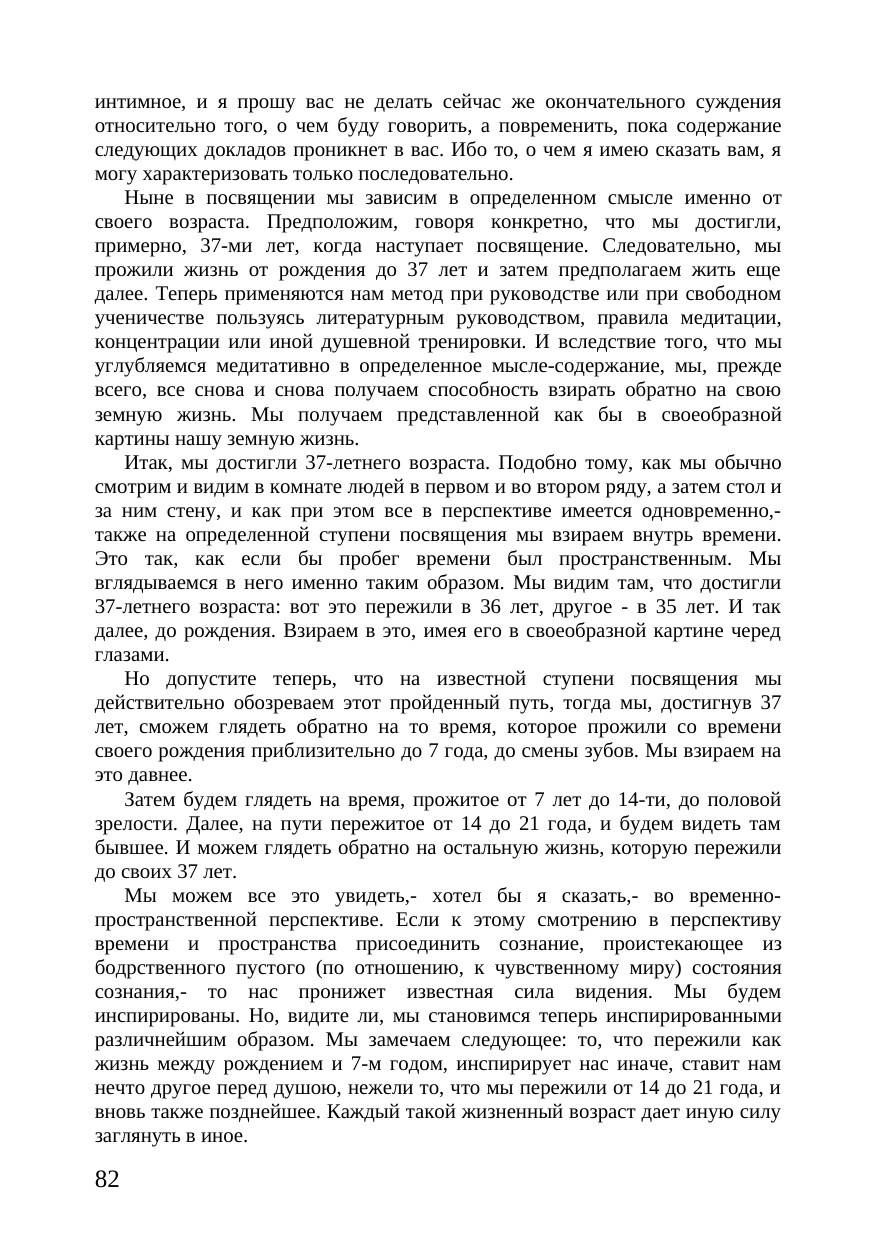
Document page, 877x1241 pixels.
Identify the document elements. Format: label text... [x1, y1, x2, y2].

text Затем будем глядеть на время, прожитое от 7 лет до 14-ти, до половой зрелости. Далее, на пути пережитое от 14 до 21 года, и будем видеть там бывшее. И можем глядеть обратно на остальную жизнь, которую пережили до своих 37 лет. [94, 786, 782, 883]
text Но допустите теперь, что на известной ступени посвящения мы действительно обозреваем этот пройденный путь, тогда мы, достигнув 37 лет, сможем глядеть обратно на то время, которое прожили со времени своего рождения приблизительно до 7 года, до смены зубов. Мы взираем на это давнее. [94, 666, 782, 786]
text Итак, мы достигли 37-летнего возраста. Подобно тому, как мы обычно смотрим и видим в комнате людей в первом и во втором ряду, а затем стол и за ним стену, и как при этом все в перспективе имеется одновременно,- также на определенной ступени посвящения мы взираем внутрь времени. Это так, как если бы пробег времени был пространственным. Мы вглядываемся в него именно таким образом. Мы видим там, что достигли 37-летнего возраста: вот это пережили в 36 лет, другое - в 35 лет. И так далее, до рождения. Взираем в это, имея его в своеобразной картине черед глазами. [94, 449, 782, 666]
text интимное, и я прошу вас не делать сейчас же окончательного суждения относительно того, о чем буду говорить, а повременить, пока содержание следующих докладов проникнет в вас. Ибо то, о чем я имею сказать вам, я могу характеризовать только последовательно. [94, 89, 782, 185]
text Ныне в посвящении мы зависим в определенном смысле именно от своего возраста. Предположим, говоря конкретно, что мы достигли, примерно, 37-ми лет, когда наступает посвящение. Следовательно, мы прожили жизнь от рождения до 37 лет и затем предполагаем жить еще далее. Теперь применяются нам метод при руководстве или при свободном ученичестве пользуясь литературным руководством, правила медитации, концентрации или иной душевной тренировки. И вследствие того, что мы углубляемся медитативно в определенное мысле-содержание, мы, прежде всего, все снова и снова получаем способность взирать обратно на свою земную жизнь. Мы получаем представленной как бы в своеобразной картины нашу земную жизнь. [94, 185, 782, 449]
text Мы можем все это увидеть,- хотел бы я сказать,- во временно-пространственной перспективе. Если к этому смотрению в перспективу времени и пространства присоединить сознание, проистекающее из бодрственного пустого (по отношению, к чувственному миру) состояния сознания,- то нас пронижет известная сила видения. Мы будем инспирированы. Но, видите ли, мы становимся теперь инспирированными различнейшим образом. Мы замечаем следующее: то, что пережили как жизнь между рождением и 7-м годом, инспирирует нас иначе, ставит нам нечто другое перед душою, нежели то, что мы пережили от 14 до 21 года, и вновь также позднейшее. Каждый такой жизненный возраст дает иную силу заглянуть в иное. [94, 883, 782, 1147]
